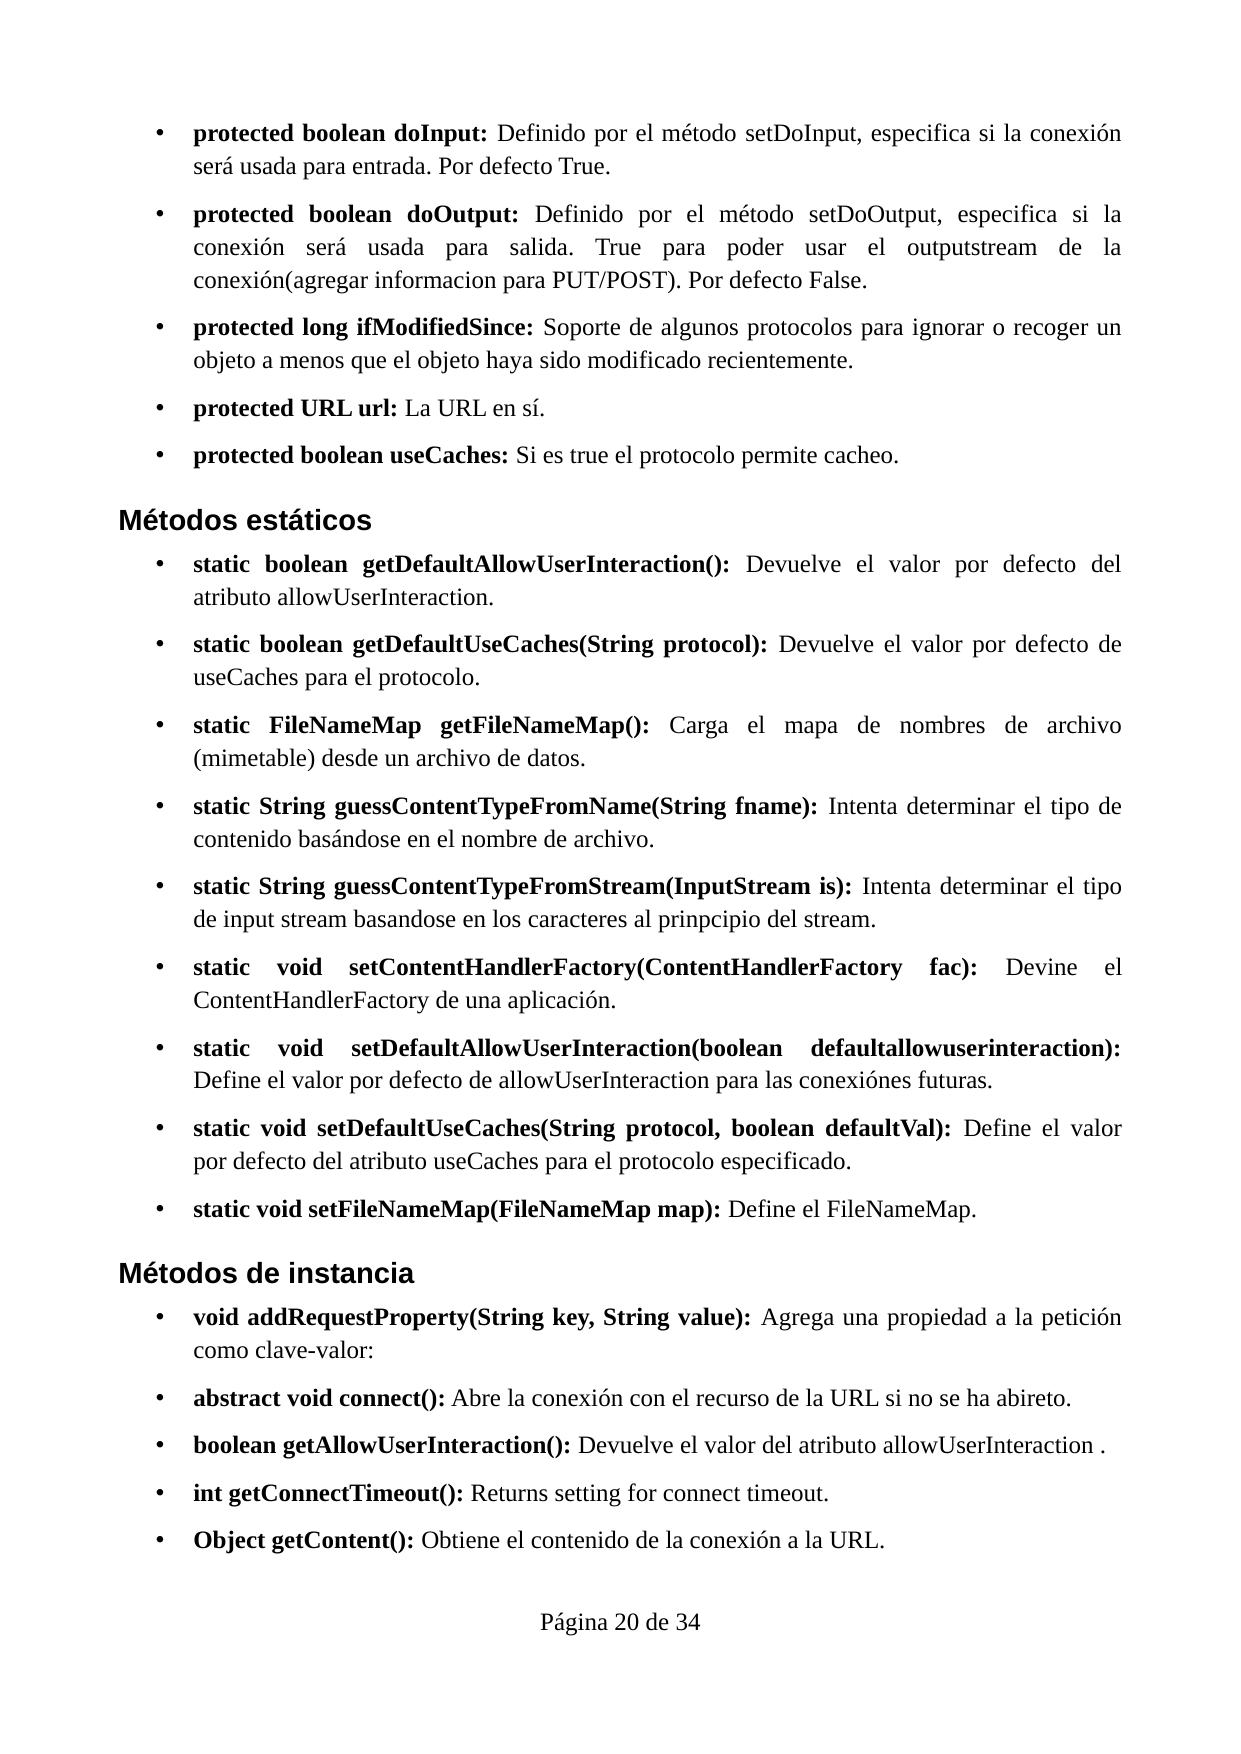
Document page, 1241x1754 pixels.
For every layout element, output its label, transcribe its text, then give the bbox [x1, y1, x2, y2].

list static void setFileNameMap(FileNameMap map): Define el FileNameMap. [156, 1194, 1122, 1223]
list static void setContentHandlerFactory(ContentHandlerFactory fac): Devine el ContentHandlerFactory de una aplicación. [156, 952, 1122, 1014]
list static String guessContentTypeFromName(String fname): Intenta determinar el tipo de contenido basándose en el nombre de archivo. [156, 791, 1122, 852]
list protected boolean doInput: Definido por el método setDoInput, especifica si la conexión será usada para entrada. Por defecto True. [156, 118, 1122, 180]
list static boolean getDefaultAllowUserInteraction(): Devuelve el valor por defecto del atributo allowUserInteraction. [156, 549, 1122, 611]
list static void setDefaultAllowUserInteraction(boolean defaultallowuserinteraction): Define el valor por defecto de allowUserInteraction para las conexiónes futuras. [156, 1033, 1122, 1094]
list int getConnectTimeout(): Returns setting for connect timeout. [156, 1478, 1122, 1507]
list void addRequestProperty(String key, String value): Agrega una propiedad a la petición como clave-valor: [156, 1302, 1122, 1364]
subtitle Métodos de instancia [118, 1256, 1122, 1289]
list boolean getAllowUserInteraction(): Devuelve el valor del atributo allowUserInteraction . [156, 1430, 1122, 1459]
list static boolean getDefaultUseCaches(String protocol): Devuelve el valor por defecto de useCaches para el protocolo. [156, 629, 1122, 691]
list protected long ifModifiedSince: Soporte de algunos protocolos para ignorar o recoger un objeto a menos que el objeto haya sido modificado recientemente. [156, 312, 1122, 374]
subtitle Métodos estáticos [118, 503, 1122, 536]
list Object getContent(): Obtiene el contenido de la conexión a la URL. [156, 1526, 1122, 1554]
list protected URL url: La URL en sí. [156, 393, 1122, 422]
list static FileNameMap getFileNameMap(): Carga el mapa de nombres de archivo (mimetable) desde un archivo de datos. [156, 710, 1122, 772]
list abstract void connect(): Abre la conexión con el recurso de la URL si no se ha abireto. [156, 1383, 1122, 1411]
list static String guessContentTypeFromStream(InputStream is): Intenta determinar el tipo de input stream basandose en los caracteres al prinpcipio del stream. [156, 871, 1122, 933]
list protected boolean useCaches: Si es true el protocolo permite cacheo. [156, 441, 1122, 469]
list protected boolean doOutput: Definido por el método setDoOutput, especifica si la conexión será usada para salida. True para poder usar el outputstream de la conexión(agregar informacion para PUT/POST). Por defecto False. [156, 199, 1122, 293]
list static void setDefaultUseCaches(String protocol, boolean defaultVal): Define el valor por defecto del atributo useCaches para el protocolo especificado. [156, 1113, 1122, 1175]
